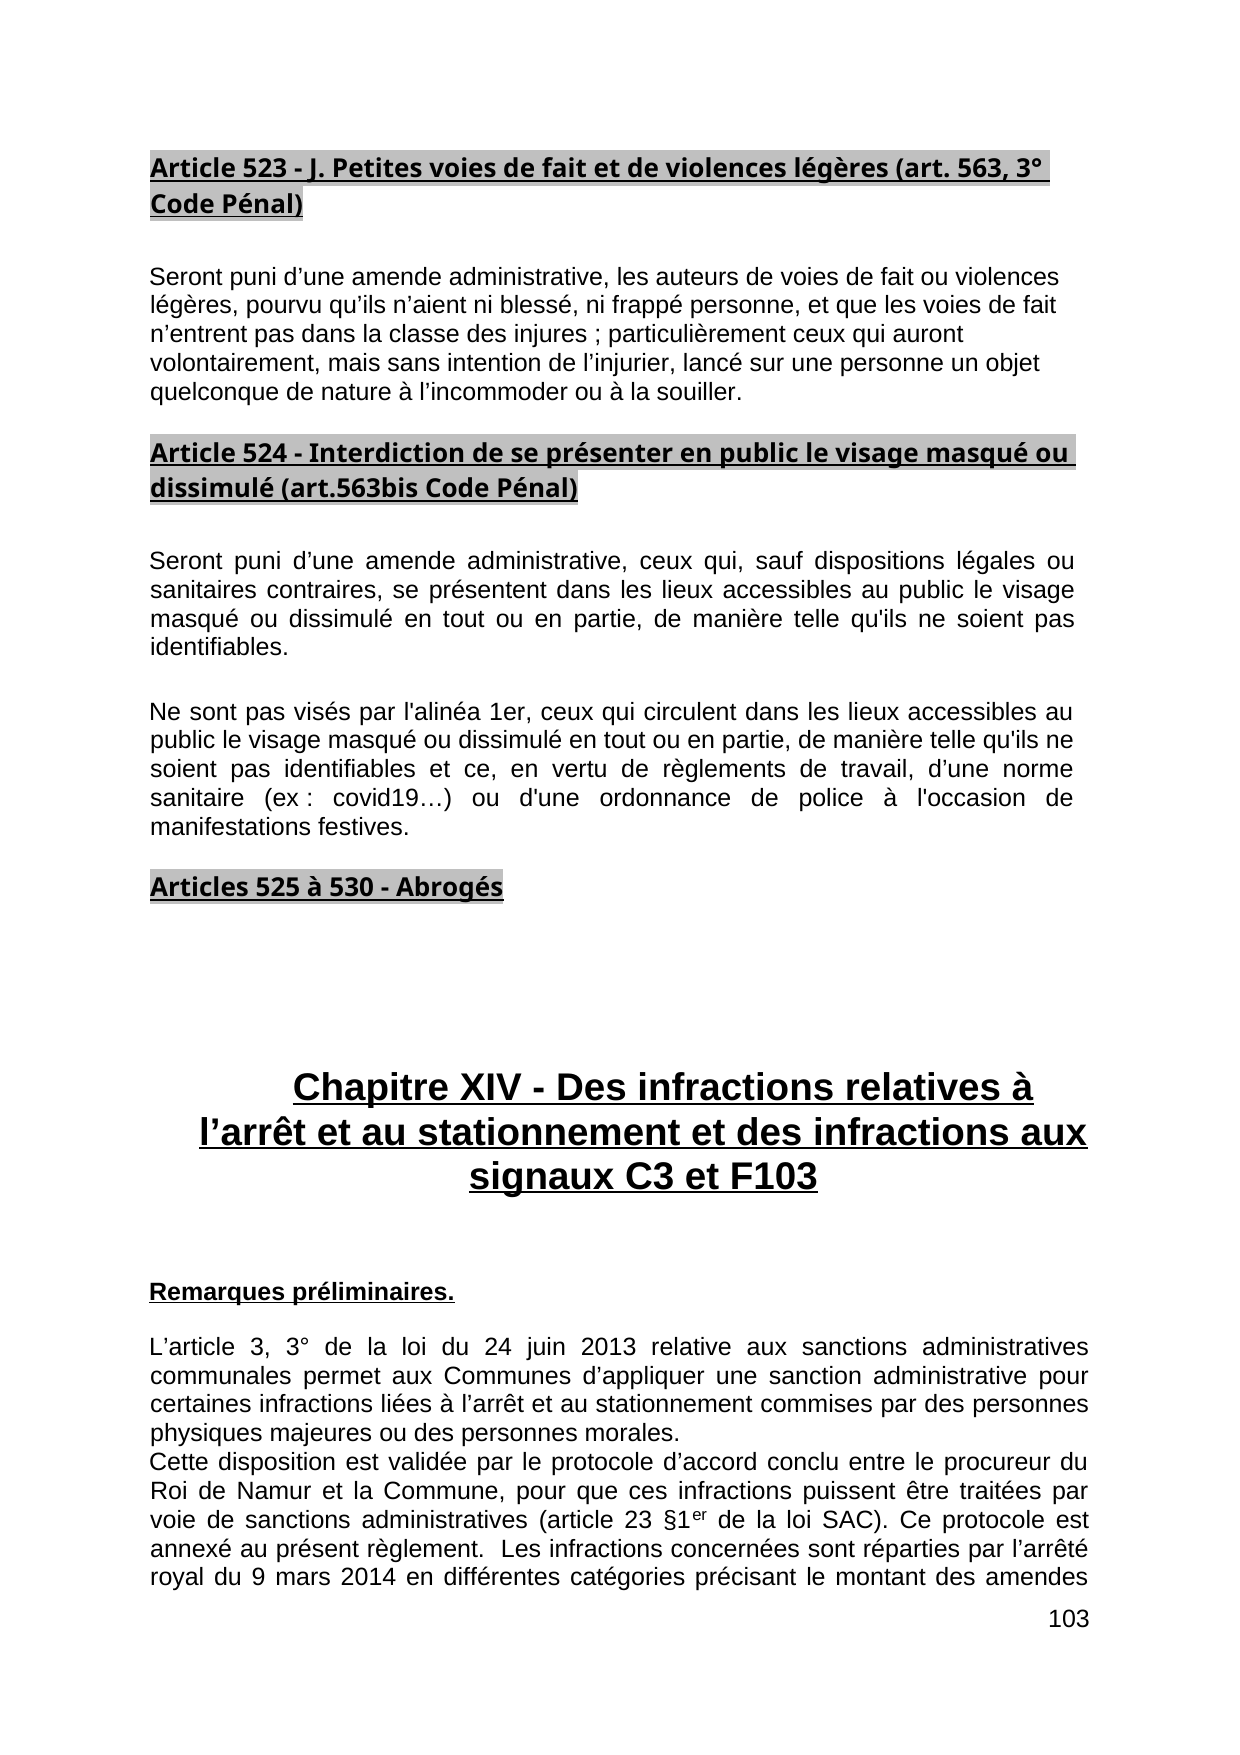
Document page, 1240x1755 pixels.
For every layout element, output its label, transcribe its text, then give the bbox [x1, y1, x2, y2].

subtitle Article 523 - J. Petites voies de fait et de violences légères (art. 563, 3° Code Pénal) [150, 150, 1089, 221]
subtitle Articles 525 à 530 - Abrogés [150, 869, 1089, 904]
subtitle Article 524 - Interdiction de se présenter en public le visage masqué ou dissimulé (art.563bis Code Pénal) [150, 434, 1089, 505]
text Remarques préliminaires. [149, 1277, 1090, 1306]
text Seront puni d’une amende administrative, ceux qui, sauf dispositions légales ou sanitaires contraires, se présentent dans les lieux accessibles au public le visage masqué ou dissimulé en tout ou en partie, de manière telle qu'ils ne soient pas identifiables. [149, 546, 1077, 661]
subtitle Chapitre XIV - Des infractions relatives à l’arrêt et au stationnement et des infractions aux signaux C3 et F103 [197, 1064, 1089, 1197]
text L’article 3, 3° de la loi du 24 juin 2013 relative aux sanctions administratives communales permet aux Communes d’appliquer une sanction administrative pour certaines infractions liées à l’arrêt et au stationnement commises par des personnes physiques majeures ou des personnes morales. [149, 1332, 1090, 1447]
text Cette disposition est validée par le protocole d’accord conclu entre le procureur du Roi de Namur et la Commune, pour que ces infractions puissent être traitées par voie de sanctions administratives (article 23 §1er de la loi SAC). Ce protocole est annexé au présent règlement. Les infractions concernées sont réparties par l’arrêté royal du 9 mars 2014 en différentes catégories précisant le montant des amendes [149, 1447, 1090, 1591]
text Ne sont pas visés par l'alinéa 1er, ceux qui circulent dans les lieux accessibles au public le visage masqué ou dissimulé en tout ou en partie, de manière telle qu'ils ne soient pas identifiables et ce, en vertu de règlements de travail, d’une norme sanitaire (ex : covid19…) ou d'une ordonnance de police à l'occasion de manifestations festives. [149, 697, 1075, 840]
text Seront puni d’une amende administrative, les auteurs de voies de fait ou violences légères, pourvu qu’ils n’aient ni blessé, ni frappé personne, et que les voies de fait n’entrent pas dans la classe des injures ; particulièrement ceux qui auront volontairement, mais sans intention de l’injurier, lancé sur une personne un objet quelconque de nature à l’incommoder ou à la souiller. [149, 262, 1088, 406]
